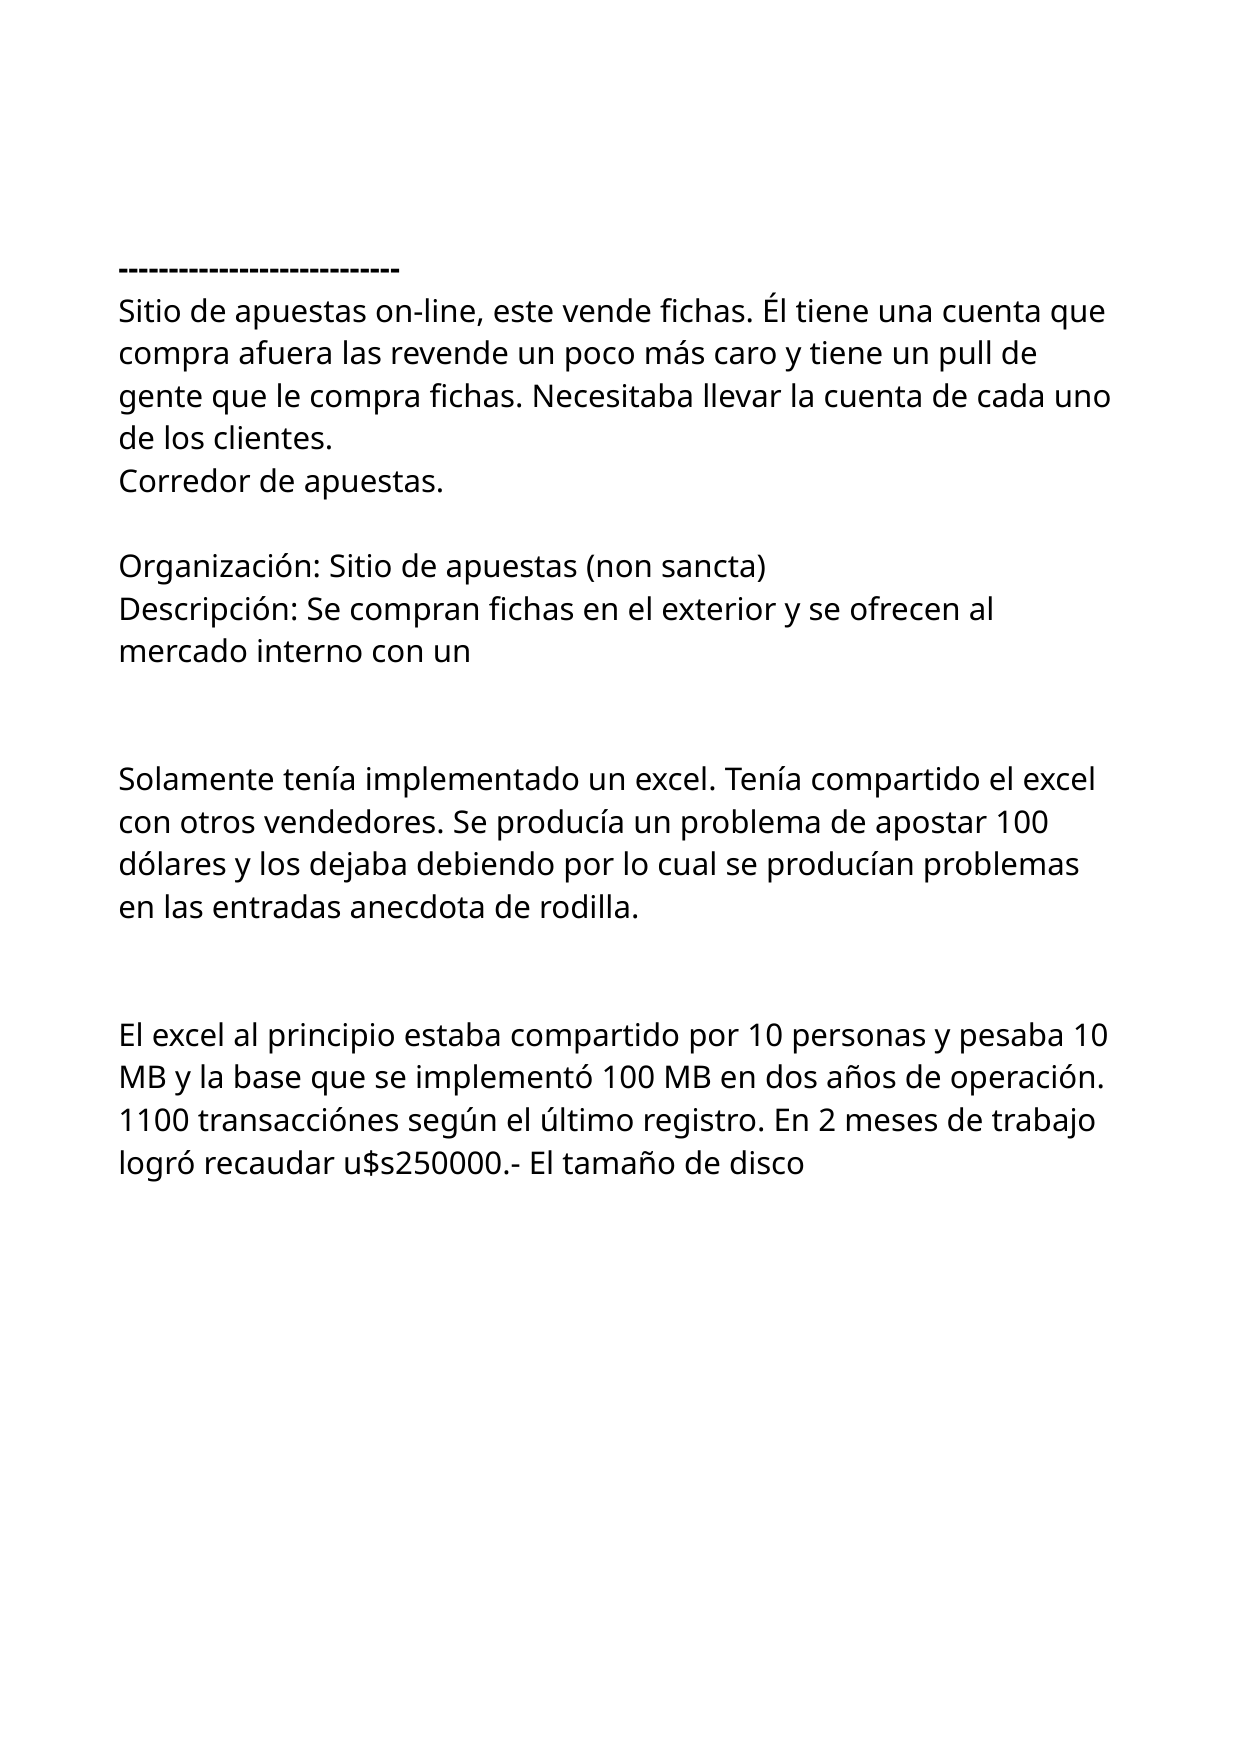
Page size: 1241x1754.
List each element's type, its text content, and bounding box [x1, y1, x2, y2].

text Corredor de apuestas. [118, 459, 1122, 502]
text Sitio de apuestas on-line, este vende fichas. Él tiene una cuenta que compra afuera las revende un poco más caro y tiene un pull de gente que le compra fichas. Necesitaba llevar la cuenta de cada uno de los clientes. [118, 288, 1122, 459]
text El excel al principio estaba compartido por 10 personas y pesaba 10 MB y la base que se implementó 100 MB en dos años de operación. [118, 1013, 1122, 1098]
text ---------------------------- [118, 246, 1122, 288]
text Organización: Sitio de apuestas (non sancta) [118, 544, 1122, 587]
text Solamente tenía implementado un excel. Tenía compartido el excel con otros vendedores. Se producía un problema de apostar 100 dólares y los dejaba debiendo por lo cual se producían problemas en las entradas anecdota de rodilla. [118, 757, 1122, 928]
text 1100 transacciónes según el último registro. En 2 meses de trabajo logró recaudar u$s250000.- El tamaño de disco [118, 1098, 1122, 1183]
text Descripción: Se compran fichas en el exterior y se ofrecen al mercado interno con un [118, 587, 1122, 672]
